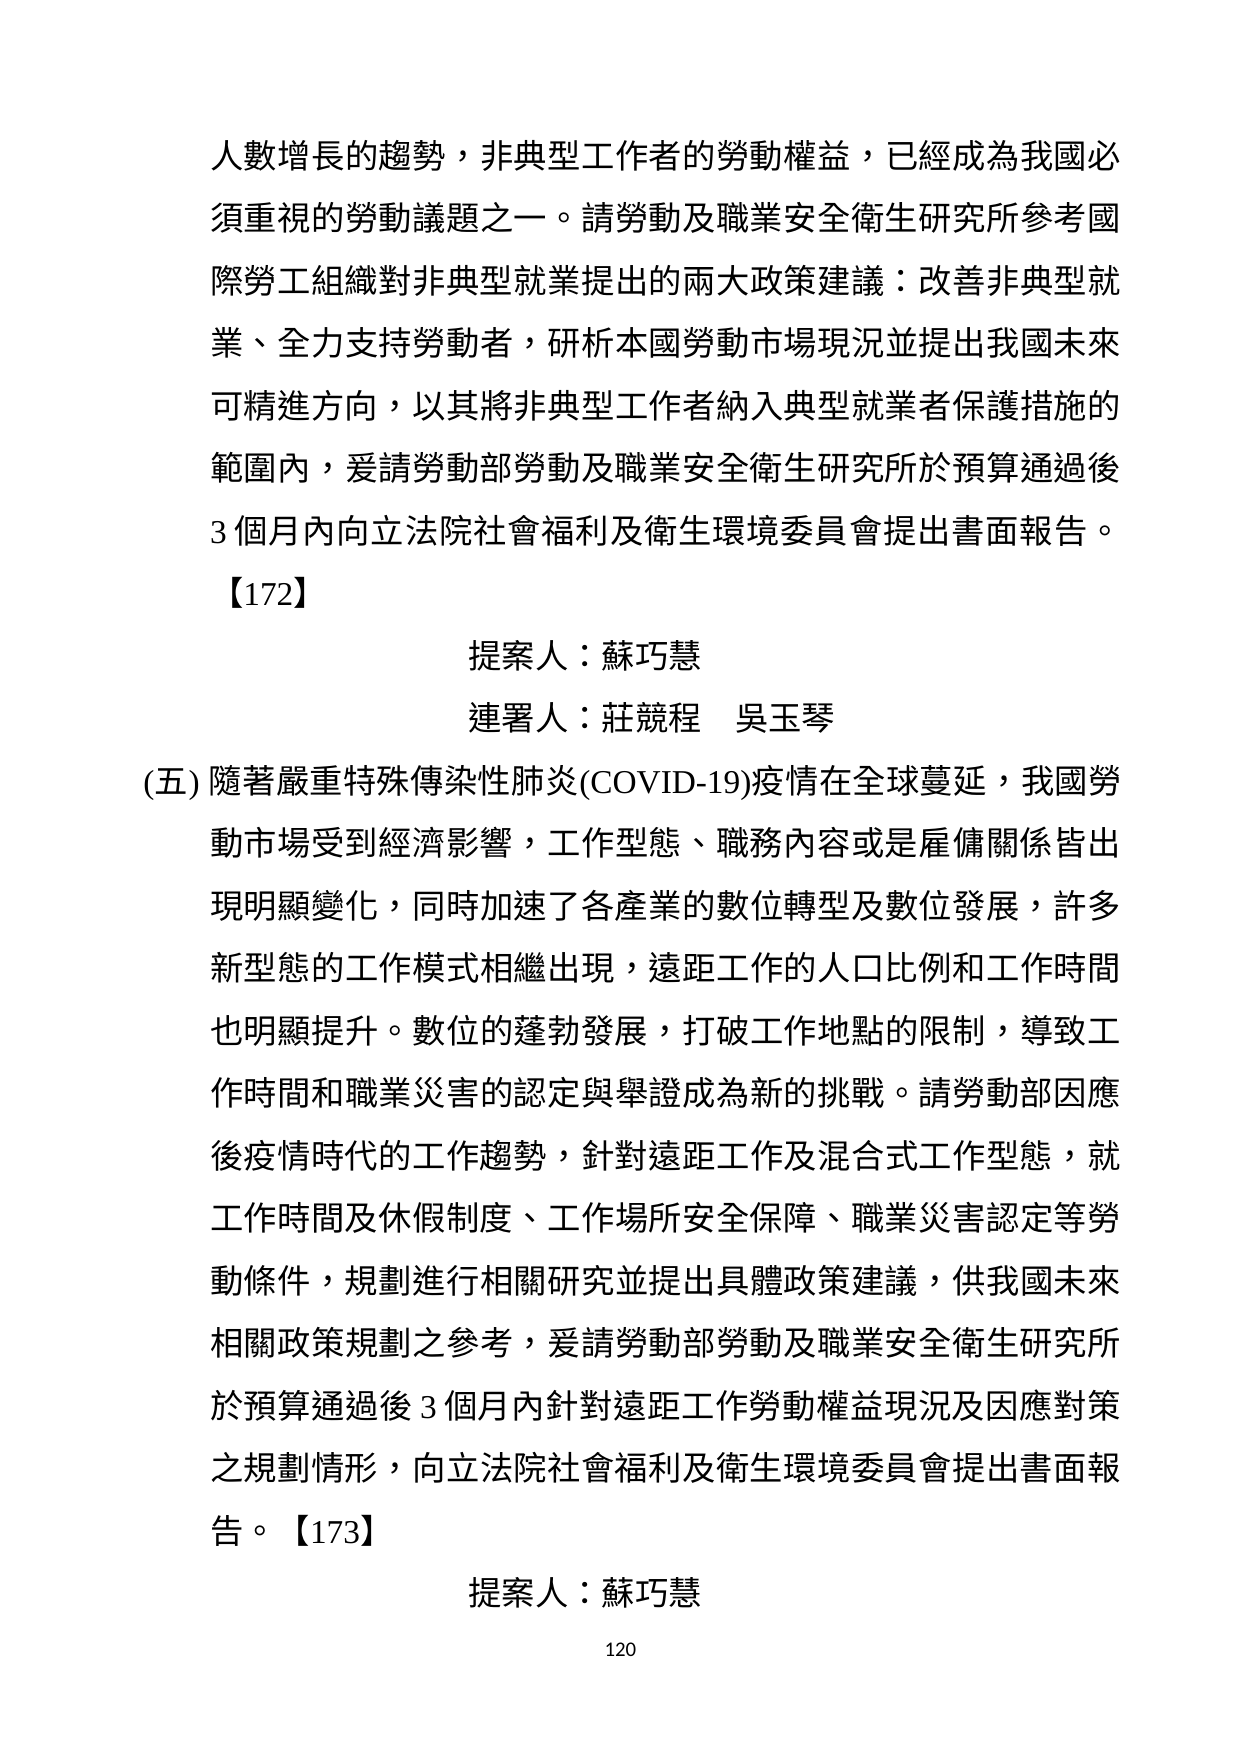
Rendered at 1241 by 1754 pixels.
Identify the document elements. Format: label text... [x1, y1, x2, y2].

text (五) 隨著嚴重特殊傳染性肺炎(COVID-19)疫情在全球蔓延，我國勞動市場受到經濟影響，工作型態、職務內容或是雇傭關係皆出現明顯變化，同時加速了各產業的數位轉型及數位發展，許多新型態的工作模式相繼出現，遠距工作的人口比例和工作時間也明顯提升。數位的蓬勃發展，打破工作地點的限制，導致工作時間和職業災害的認定與舉證成為新的挑戰。請勞動部因應後疫情時代的工作趨勢，針對遠距工作及混合式工作型態，就工作時間及休假制度、工作場所安全保障、職業災害認定等勞動條件，規劃進行相關研究並提出具體政策建議，供我國未來相關政策規劃之參考，爰請勞動部勞動及職業安全衛生研究所於預算通過後3個月內針對遠距工作勞動權益現況及因應對策之規劃情形，向立法院社會福利及衛生環境委員會提出書面報告。【173】 [143, 737, 1122, 1550]
text 連署人：莊競程 吳玉琴 [468, 675, 1122, 737]
text 人數增長的趨勢，非典型工作者的勞動權益，已經成為我國必須重視的勞動議題之一。請勞動及職業安全衛生研究所參考國際勞工組織對非典型就業提出的兩大政策建議：改善非典型就業、全力支持勞動者，研析本國勞動市場現況並提出我國未來可精進方向，以其將非典型工作者納入典型就業者保護措施的範圍內，爰請勞動部勞動及職業安全衛生研究所於預算通過後3個月內向立法院社會福利及衛生環境委員會提出書面報告。【172】 [143, 112, 1122, 612]
text 提案人：蘇巧慧 [468, 612, 1122, 675]
text 提案人：蘇巧慧 [468, 1550, 1122, 1612]
